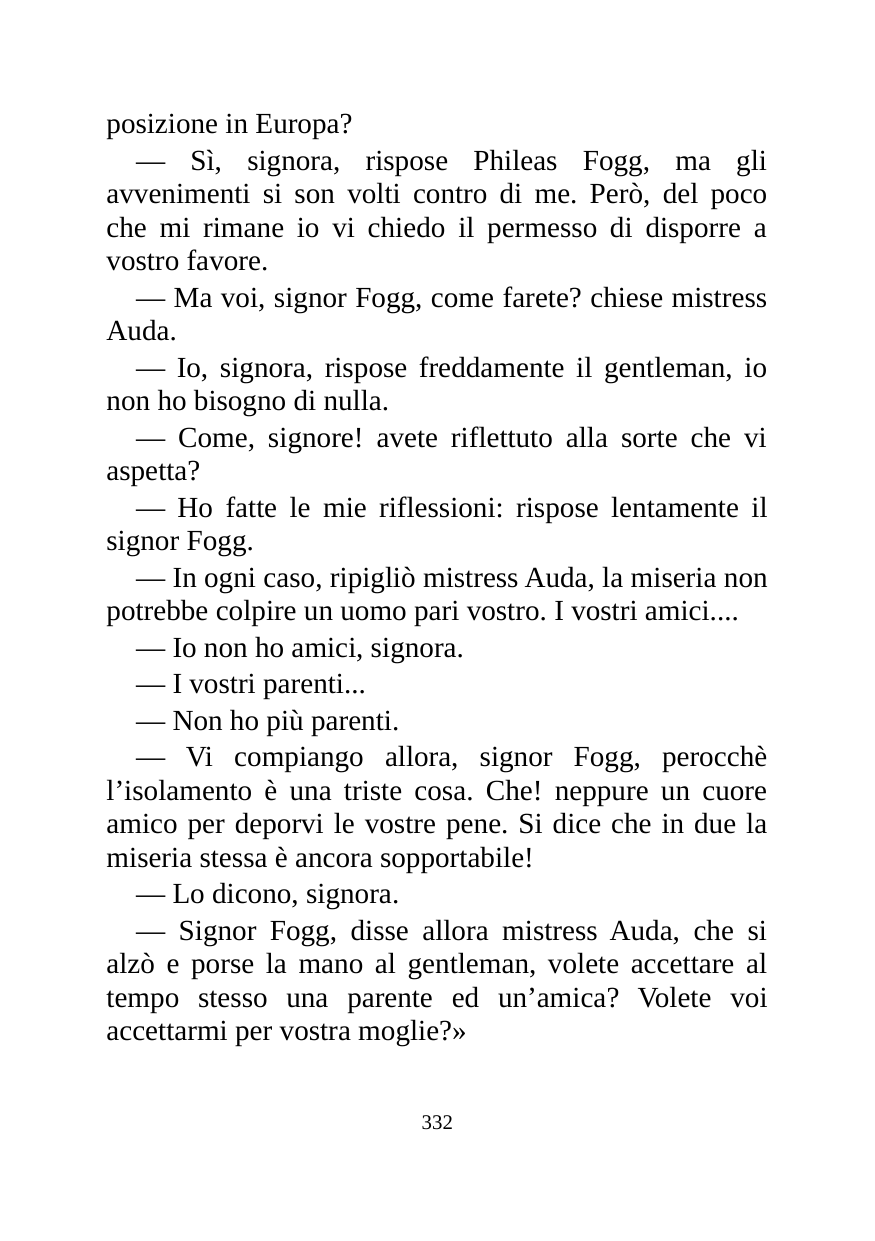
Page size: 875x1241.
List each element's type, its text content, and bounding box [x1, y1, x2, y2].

text — In ogni caso, ripigliò mistress Auda, la miseria non potrebbe colpire un uomo pari vostro. I vostri amici.... [106, 560, 768, 627]
text — Io non ho amici, signora. [106, 630, 768, 663]
text — Io, signora, rispose freddamente il gentleman, io non ho bisogno di nulla. [106, 350, 768, 417]
text — Vi compiango allora, signor Fogg, perocchè l’isolamento è una triste cosa. Che! neppure un cuore amico per deporvi le vostre pene. Si dice che in due la miseria stessa è ancora sopportabile! [106, 739, 768, 873]
text — I vostri parenti... [106, 666, 768, 700]
text — Non ho più parenti. [106, 703, 768, 736]
text — Come, signore! avete riflettuto alla sorte che vi aspetta? [106, 420, 768, 487]
text — Sì, signora, rispose Phileas Fogg, ma gli avvenimenti si son volti contro di me. Però, del poco che mi rimane io vi chiedo il permesso di disporre a vostro favore. [106, 143, 768, 277]
text — Ma voi, signor Fogg, come farete? chiese mistress Auda. [106, 280, 768, 347]
text — Signor Fogg, disse allora mistress Auda, che si alzò e porse la mano al gentleman, volete accettare al tempo stesso una parente ed un’amica? Volete voi accettarmi per vostra moglie?» [106, 913, 768, 1047]
text — Ho fatte le mie riflessioni: rispose lentamente il signor Fogg. [106, 490, 768, 557]
text — Lo dicono, signora. [106, 876, 768, 910]
text posizione in Europa? [106, 106, 768, 140]
